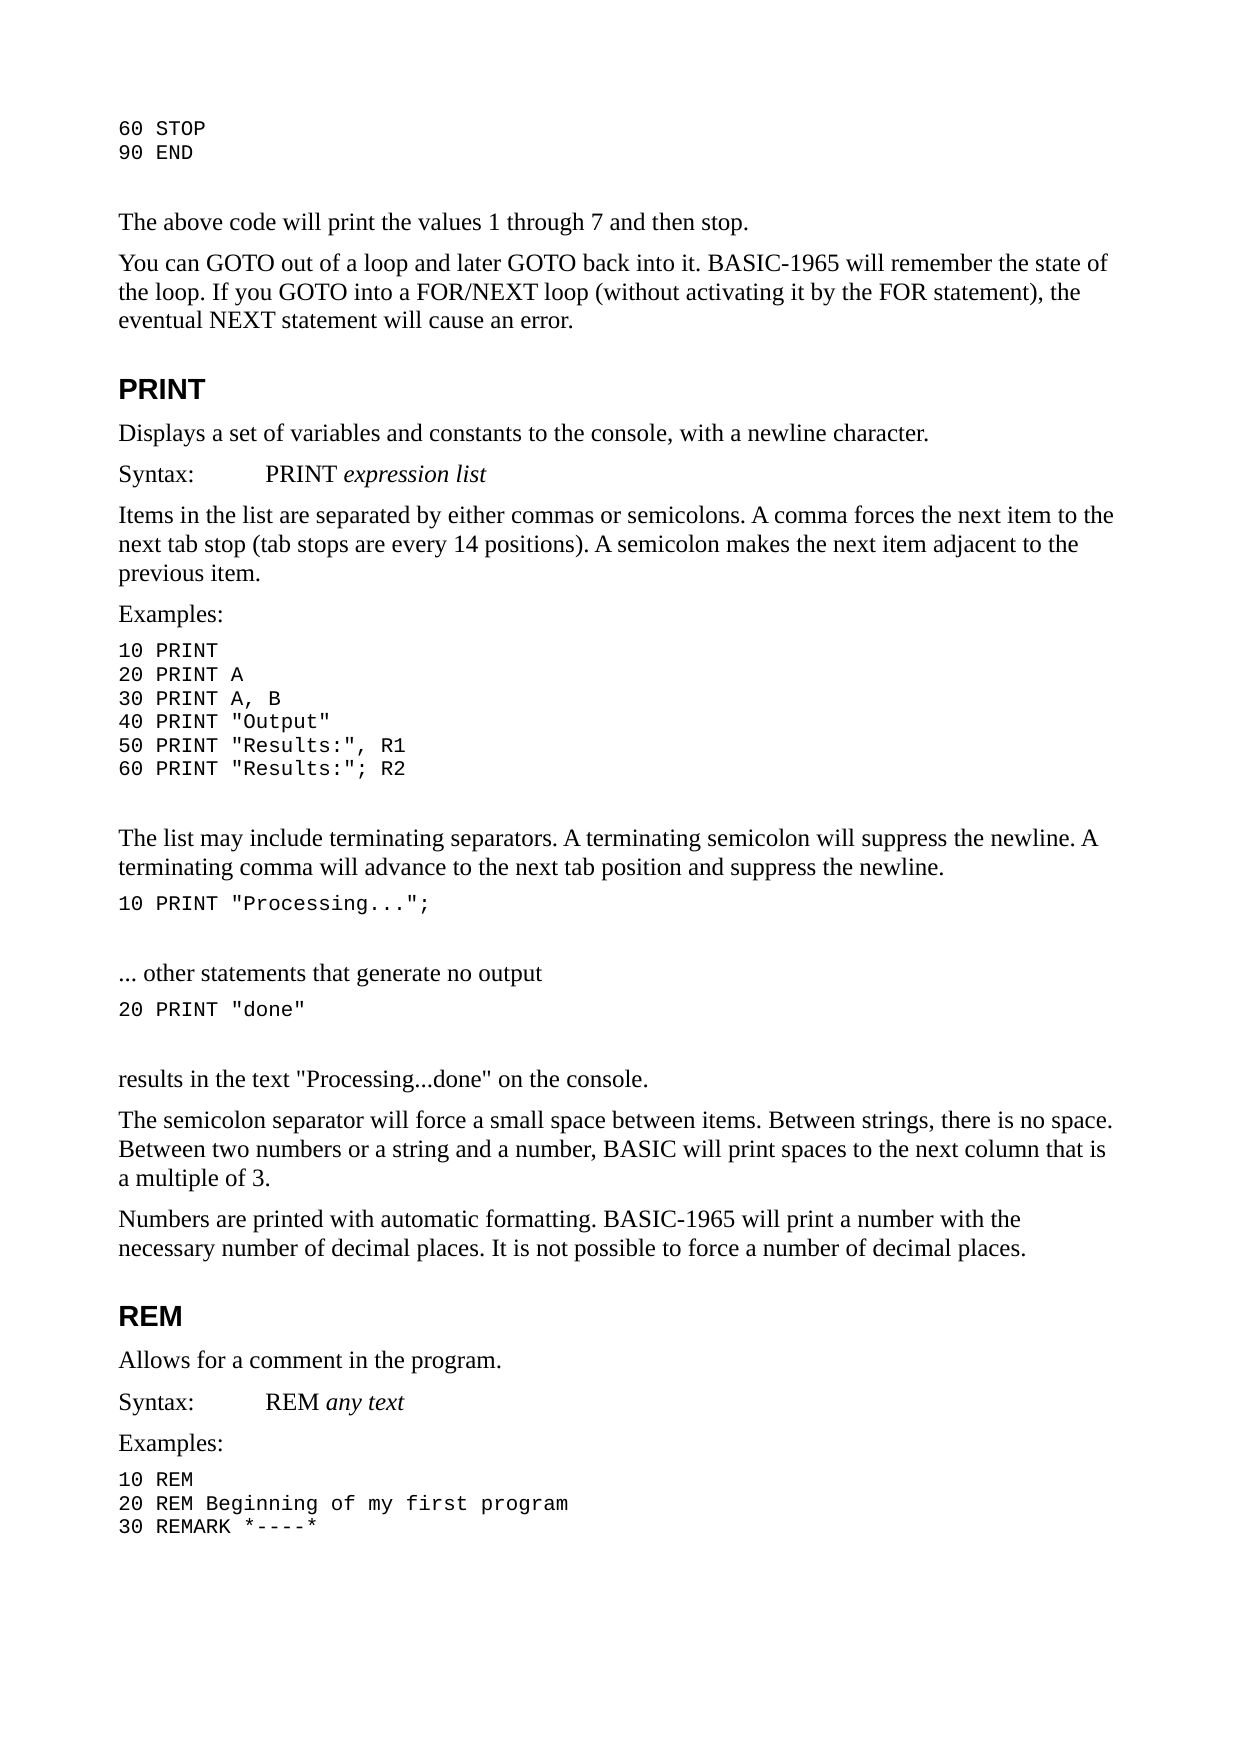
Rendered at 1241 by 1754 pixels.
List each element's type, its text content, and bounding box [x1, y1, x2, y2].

text 60 STOP [118, 118, 1122, 142]
text 40 PRINT "Output" [118, 711, 1122, 735]
text 10 REM [118, 1469, 1122, 1493]
text Displays a set of variables and constants to the console, with a newline character. [118, 418, 1122, 446]
text 30 REMARK *----* [118, 1516, 1122, 1540]
text You can GOTO out of a loop and later GOTO back into it. BASIC-1965 will remember the state of the loop. If you GOTO into a FOR/NEXT loop (without activating it by the FOR statement), the eventual NEXT statement will cause an error. [118, 248, 1122, 334]
text Examples: [118, 599, 1122, 628]
text 50 PRINT "Results:", R1 [118, 735, 1122, 758]
text ... other statements that generate no output [118, 958, 1122, 987]
text Examples: [118, 1428, 1122, 1457]
text Items in the list are separated by either commas or semicolons. A comma forces the next item to the next tab stop (tab stops are every 14 positions). A semicolon makes the next item adjacent to the previous item. [118, 500, 1122, 586]
text 60 PRINT "Results:"; R2 [118, 758, 1122, 782]
text 10 PRINT "Processing..."; [118, 893, 1122, 917]
text Numbers are printed with automatic formatting. BASIC-1965 will print a number with the necessary number of decimal places. It is not possible to force a number of decimal places. [118, 1204, 1122, 1262]
text 30 PRINT A, B [118, 687, 1122, 711]
text 20 REM Beginning of my first program [118, 1493, 1122, 1516]
subtitle REM [118, 1299, 1122, 1333]
text The list may include terminating separators. A terminating semicolon will suppress the newline. A terminating comma will advance to the next tab position and suppress the newline. [118, 823, 1122, 881]
text Syntax: REM any text [118, 1387, 1122, 1415]
text results in the text "Processing...done" on the console. [118, 1064, 1122, 1093]
text The semicolon separator will force a small space between items. Between strings, there is no space. Between two numbers or a string and a number, BASIC will print spaces to the next column that is a multiple of 3. [118, 1106, 1122, 1192]
text Syntax: PRINT expression list [118, 459, 1122, 488]
text 20 PRINT A [118, 664, 1122, 687]
text 10 PRINT [118, 640, 1122, 664]
text Allows for a comment in the program. [118, 1345, 1122, 1374]
text 20 PRINT "done" [118, 999, 1122, 1023]
subtitle PRINT [118, 372, 1122, 405]
text 90 END [118, 142, 1122, 165]
text The above code will print the values 1 through 7 and then stop. [118, 207, 1122, 235]
